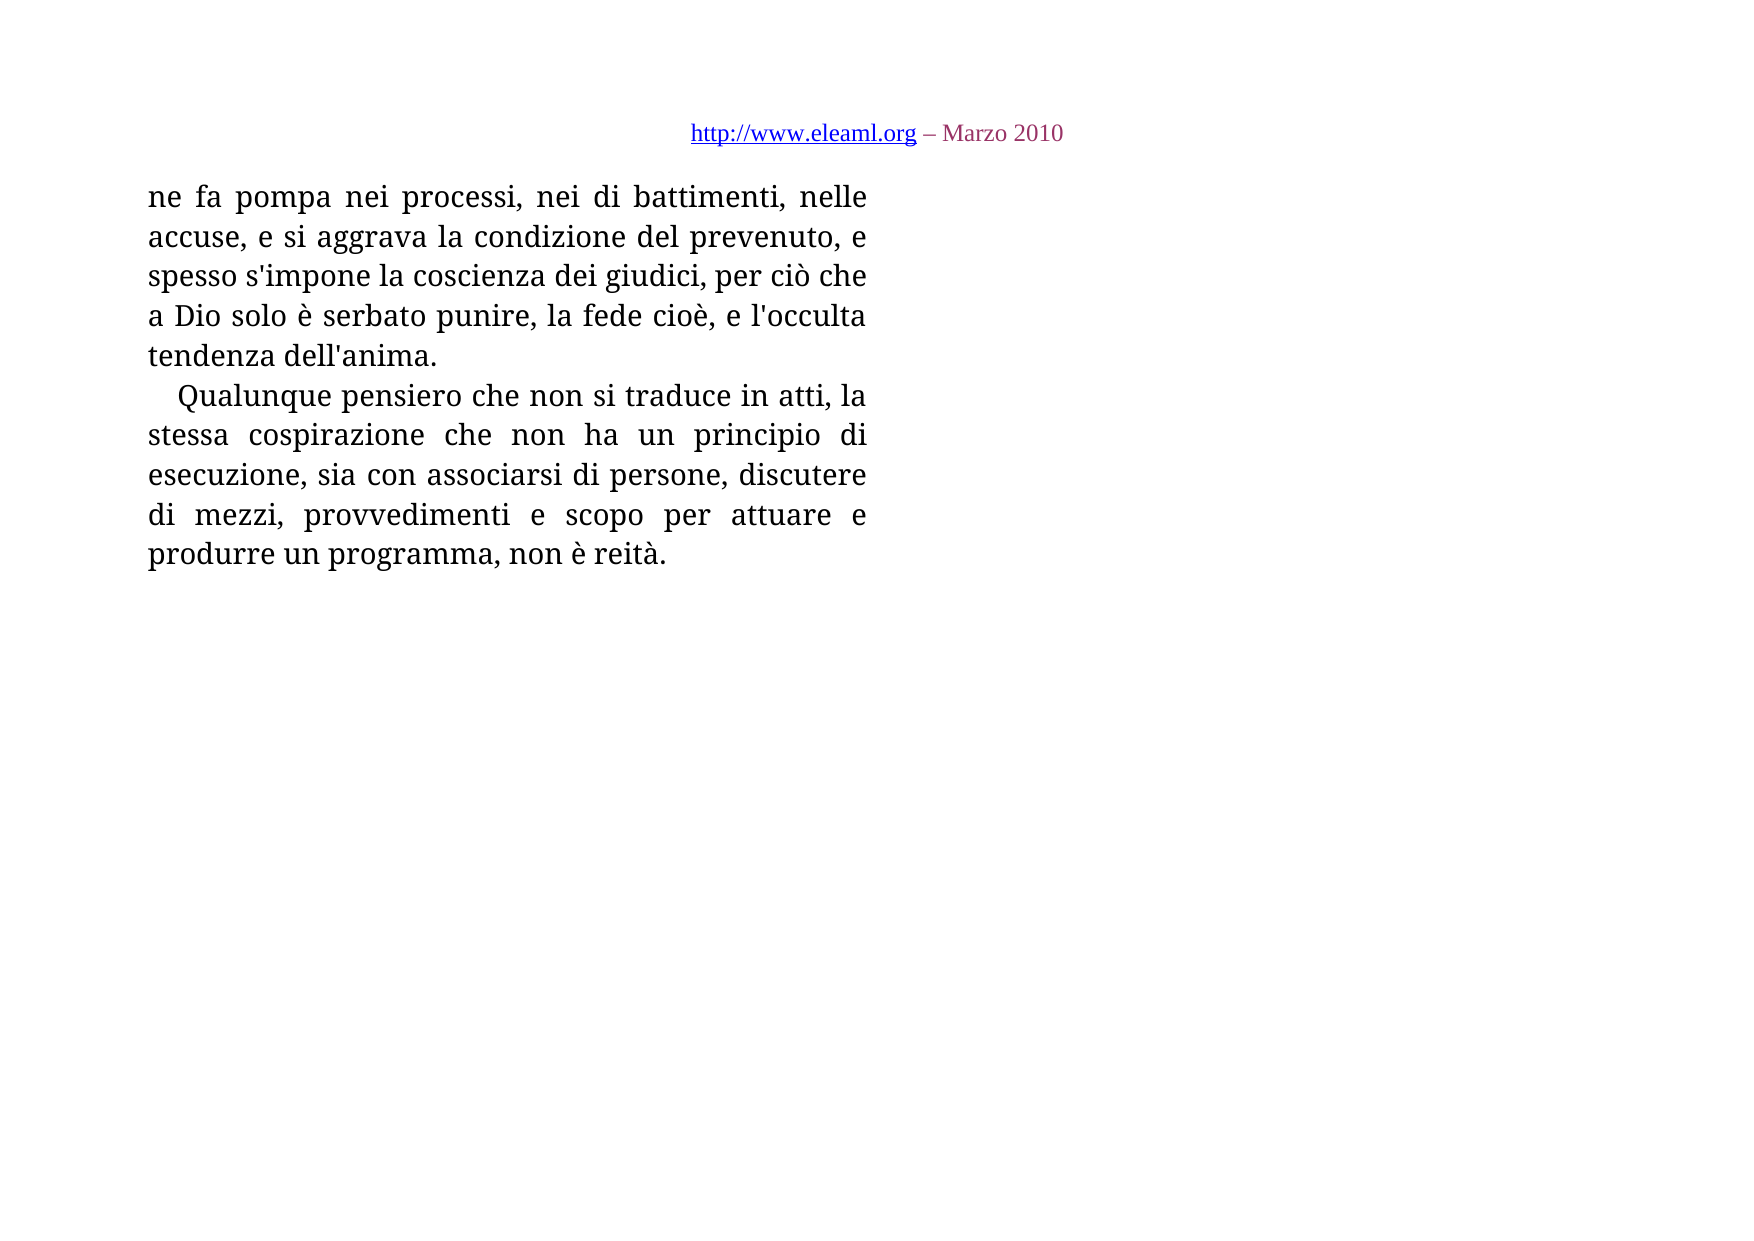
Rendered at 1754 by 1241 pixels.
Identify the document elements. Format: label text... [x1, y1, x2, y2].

text ne fa pompa nei processi, nei di battimenti, nelle accuse, e si aggrava la condizione del prevenuto, e spesso s'impone la coscienza dei giudici, per ciò che a Dio solo è serbato punire, la fede cioè, e l'occulta tendenza dell'anima. [148, 176, 868, 375]
text Qualunque pensiero che non si traduce in atti, la stessa cospirazione che non ha un principio di esecuzione, sia con associarsi di persone, discutere di mezzi, provvedimenti e scopo per attuare e produrre un programma, non è reità. [148, 375, 868, 573]
